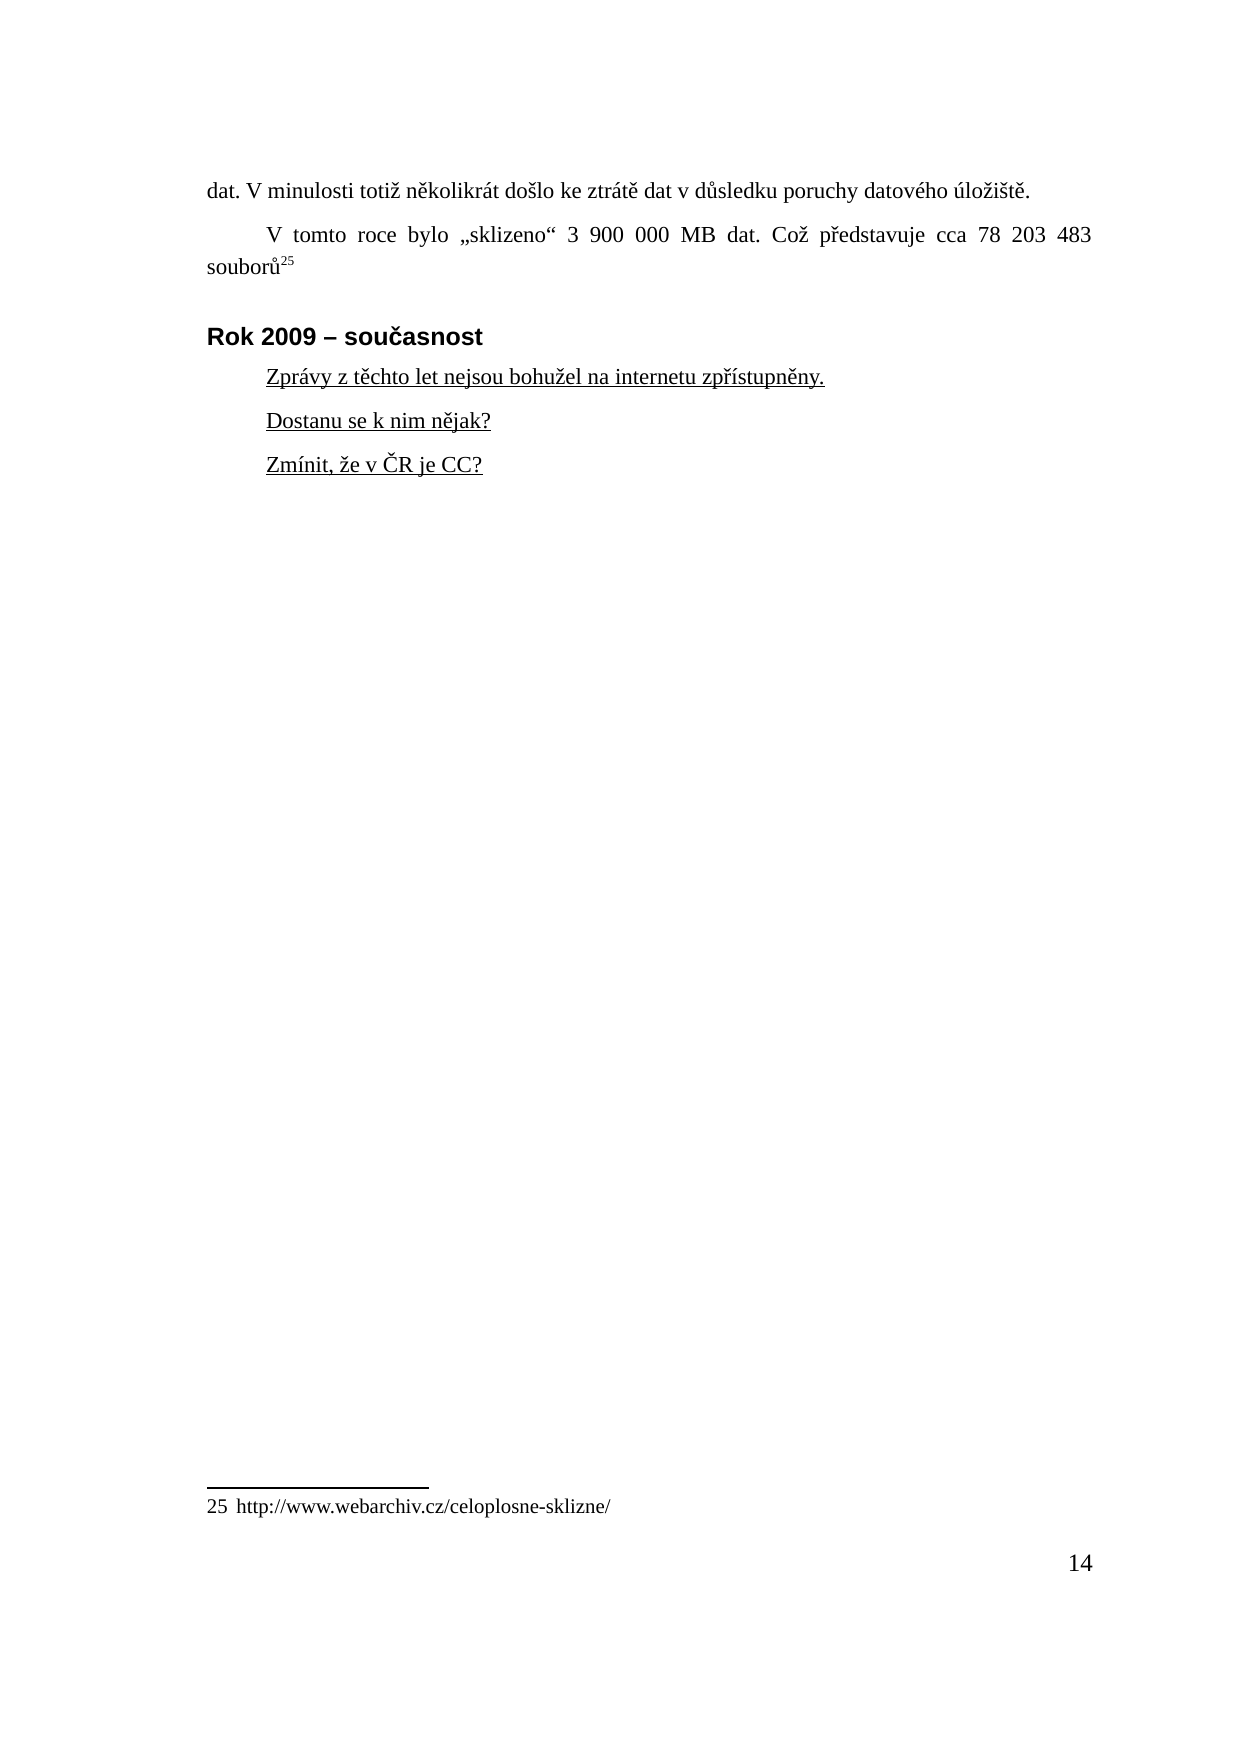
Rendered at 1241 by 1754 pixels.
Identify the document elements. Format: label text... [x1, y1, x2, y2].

text dat. V minulosti totiž několikrát došlo ke ztrátě dat v důsledku poruchy datového úložiště. [207, 177, 1093, 203]
text Zprávy z těchto let nejsou bohužel na internetu zpřístupněny. [207, 363, 1093, 389]
text Dostanu se k nim nějak? [207, 407, 1093, 433]
text Zmínit, že v ČR je CC? [207, 451, 1093, 478]
text http://www.webarchiv.cz/celoplosne-sklizne/ [207, 1494, 1093, 1518]
subtitle Rok 2009 – současnost [207, 322, 1093, 351]
text V tomto roce bylo „sklizeno“ 3 900 000 MB dat. Což představuje cca 78 203 483 souborů [207, 221, 1093, 279]
